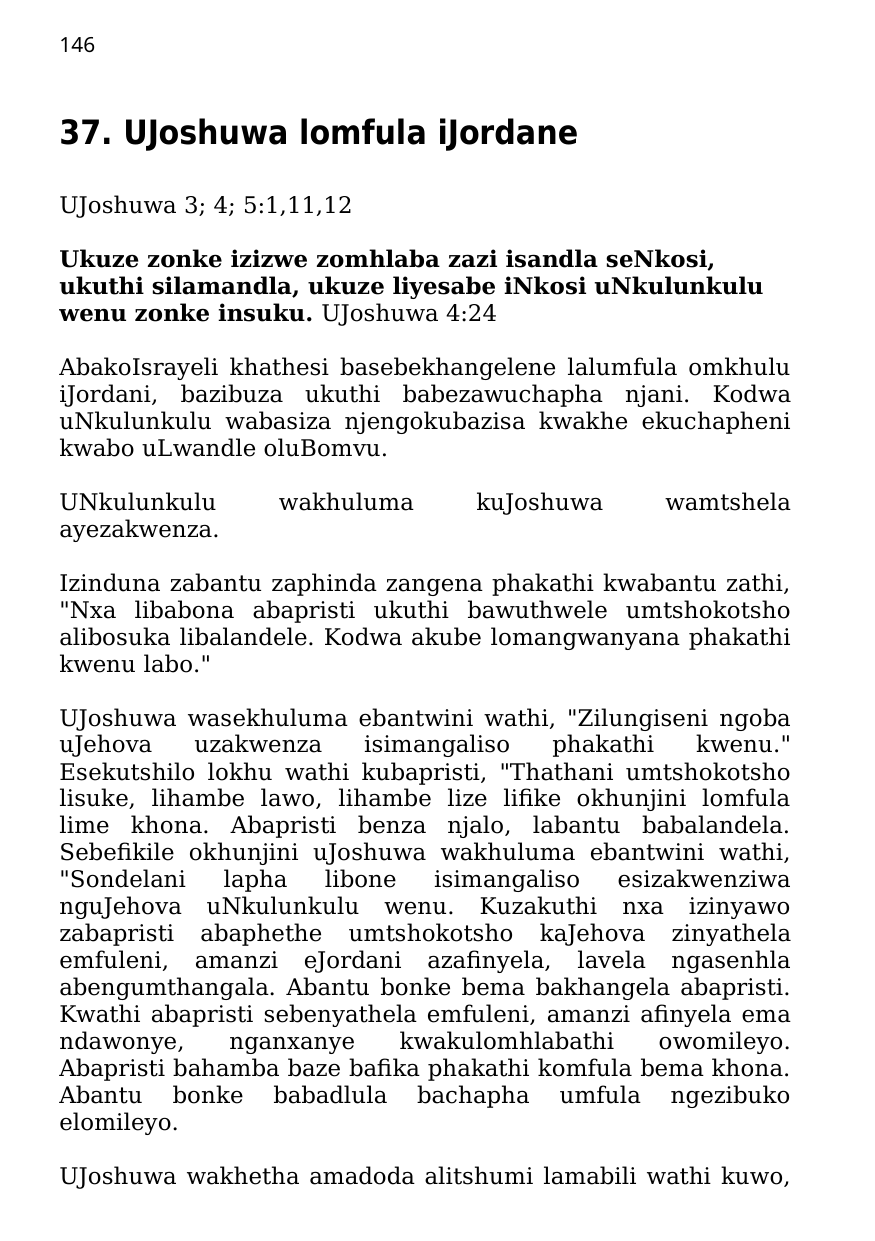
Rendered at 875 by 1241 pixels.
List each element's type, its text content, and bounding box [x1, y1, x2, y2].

text AbakoIsrayeli khathesi basebekhangelene lalumfula omkhulu iJordani, bazibuza ukuthi babezawuchapha njani. Kodwa uNkulunkulu wabasiza njengokubazisa kwakhe ekuchapheni kwabo uLwandle oluBomvu. [59, 354, 791, 462]
text UJoshuwa wakhetha amadoda alitshumi lamabili wathi kuwo, [59, 1163, 791, 1190]
text UJoshuwa wasekhuluma ebantwini wathi, "Zilungiseni ngoba uJehova uzakwenza isimangaliso phakathi kwenu." Esekutshilo lokhu wathi kubapristi, "Thathani umtshokotsho lisuke, lihambe lawo, lihambe lize lifike okhunjini lomfula lime khona. Abapristi benza njalo, labantu babalandela. Sebefikile okhunjini uJoshuwa wakhuluma ebantwini wathi, "Sondelani lapha libone isimangaliso esizakwenziwa nguJehova uNkulunkulu wenu. Kuzakuthi nxa izinyawo zabapristi abaphethe umtshokotsho kaJehova zinyathela emfuleni, amanzi eJordani azafinyela, lavela ngasenhla abengumthangala. Abantu bonke bema bakhangela abapristi. Kwathi abapristi sebenyathela emfuleni, amanzi afinyela ema ndawonye, nganxanye kwakulomhlabathi owomileyo. Abapristi bahamba baze bafika phakathi komfula bema khona. Abantu bonke babadlula bachapha umfula ngezibuko elomileyo. [59, 704, 791, 1136]
subtitle 37. UJoshuwa lomfula iJordane [59, 113, 791, 152]
text Ukuze zonke izizwe zomhlaba zazi isandla seNkosi, ukuthi silamandla, ukuze liyesabe iNkosi uNkulunkulu wenu zonke insuku. UJoshuwa 4:24 [59, 246, 791, 327]
text Izinduna zabantu zaphinda zangena phakathi kwabantu zathi, "Nxa libabona abapristi ukuthi bawuthwele umtshokotsho alibosuka libalandele. Kodwa akube lomangwanyana phakathi kwenu labo." [59, 569, 791, 677]
text UNkulunkulu wakhuluma kuJoshuwa wamtshela ayezakwenza. [59, 489, 791, 543]
text UJoshuwa 3; 4; 5:1,11,12 [59, 192, 791, 219]
